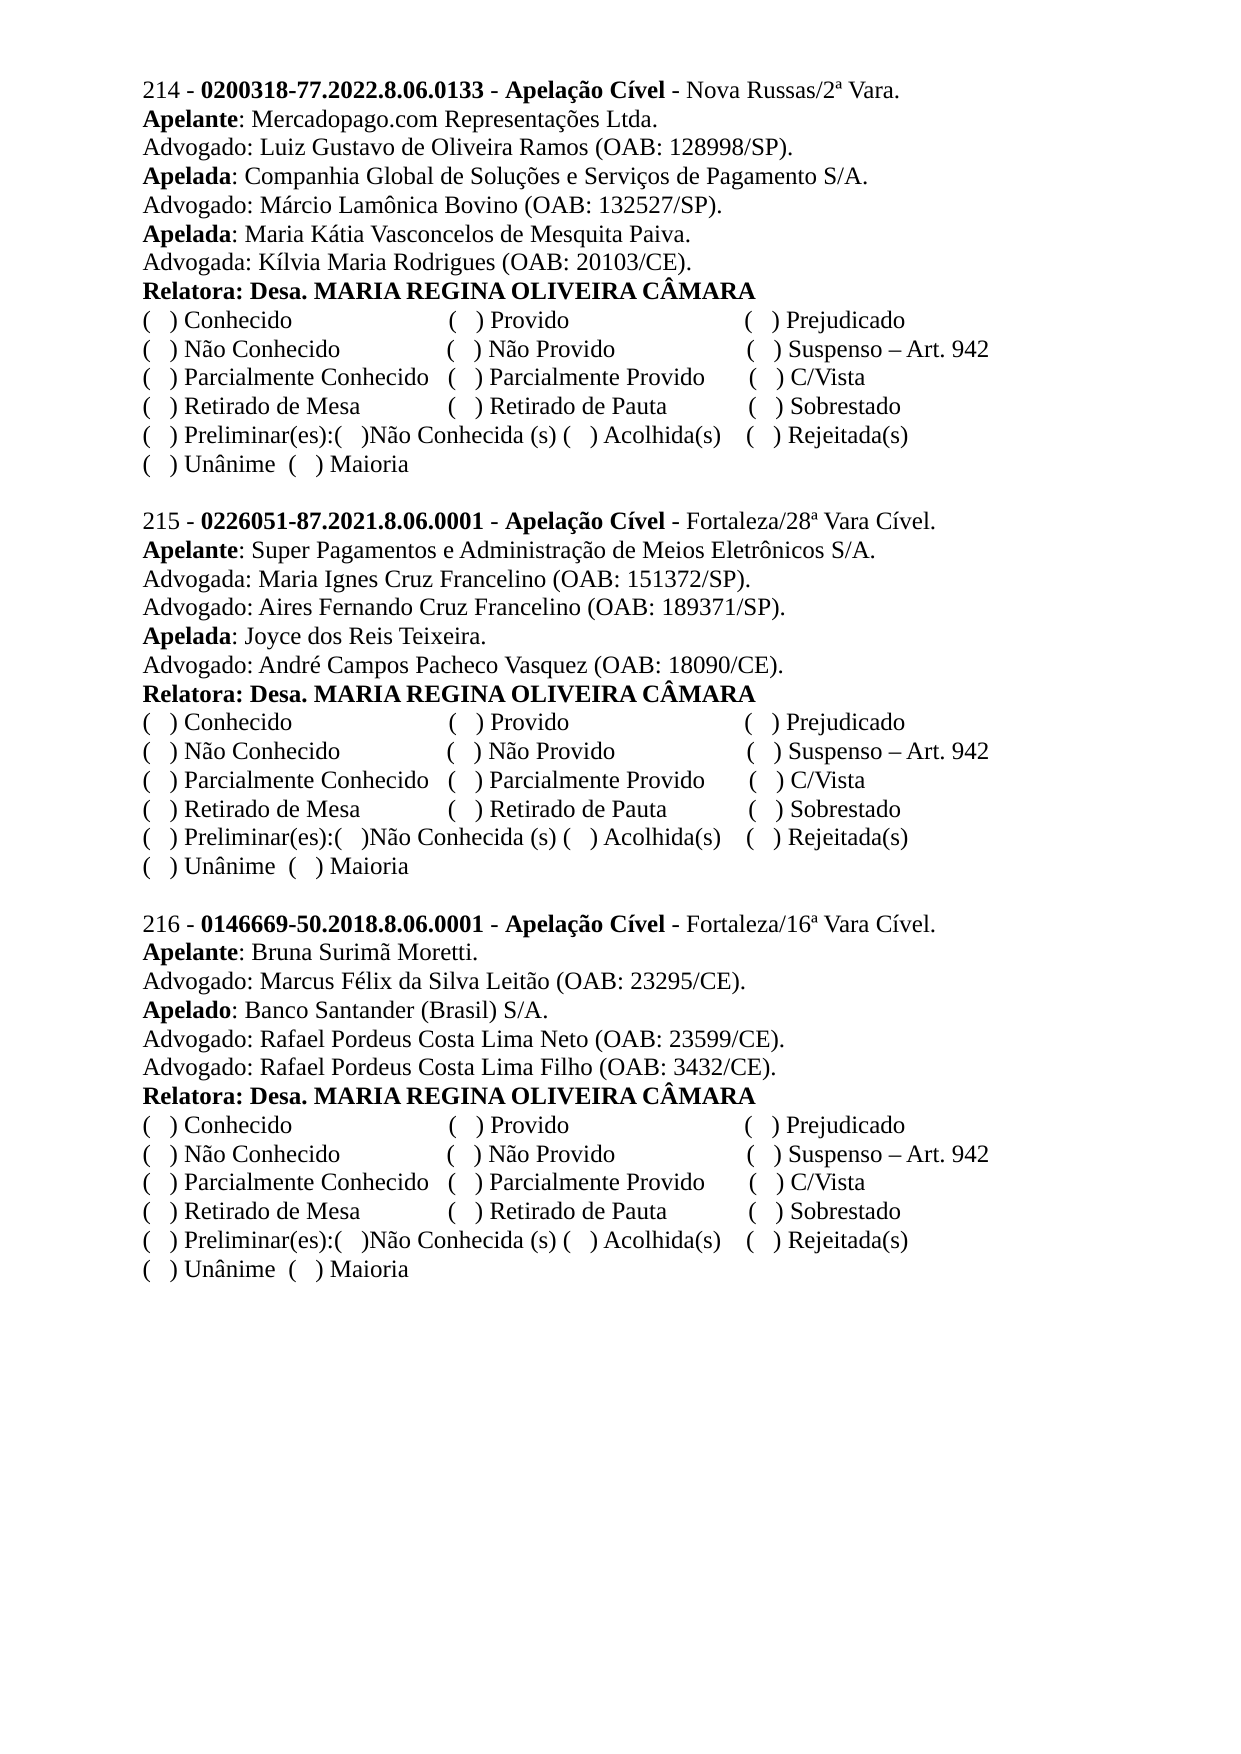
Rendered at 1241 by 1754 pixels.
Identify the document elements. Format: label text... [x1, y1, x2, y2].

text Advogado: Rafael Pordeus Costa Lima Neto (OAB: 23599/CE). [142, 1024, 1141, 1052]
text Apelada: Maria Kátia Vasconcelos de Mesquita Paiva. [142, 219, 1141, 247]
text ( ) Parcialmente Conhecido ( ) Parcialmente Provido ( ) C/Vista [142, 1167, 1158, 1196]
text ( ) Conhecido ( ) Provido ( ) Prejudicado [142, 1110, 1141, 1139]
text Advogado: Márcio Lamônica Bovino (OAB: 132527/SP). [142, 190, 1141, 219]
text Apelante: Mercadopago.com Representações Ltda. [142, 104, 1141, 132]
text Advogado: Aires Fernando Cruz Francelino (OAB: 189371/SP). [142, 592, 1141, 621]
text ( ) Não Conhecido ( ) Não Provido ( ) Suspenso – Art. 942 [142, 1139, 1158, 1167]
text Apelada: Joyce dos Reis Teixeira. [142, 621, 1141, 650]
text Advogado: André Campos Pacheco Vasquez (OAB: 18090/CE). [142, 650, 1141, 679]
text Advogada: Kílvia Maria Rodrigues (OAB: 20103/CE). [142, 247, 1141, 276]
text ( ) Unânime ( ) Maioria [142, 1254, 1158, 1282]
text ( ) Retirado de Mesa ( ) Retirado de Pauta ( ) Sobrestado [142, 794, 1158, 822]
text Advogada: Maria Ignes Cruz Francelino (OAB: 151372/SP). [142, 564, 1141, 592]
text Relatora: Desa. MARIA REGINA OLIVEIRA CÂMARA [142, 276, 1141, 305]
text Advogado: Marcus Félix da Silva Leitão (OAB: 23295/CE). [142, 966, 1141, 995]
text 214 - 0200318-77.2022.8.06.0133 - Apelação Cível - Nova Russas/2ª Vara. [142, 75, 1141, 104]
text Advogado: Luiz Gustavo de Oliveira Ramos (OAB: 128998/SP). [142, 132, 1141, 161]
text Apelado: Banco Santander (Brasil) S/A. [142, 995, 1141, 1024]
text Relatora: Desa. MARIA REGINA OLIVEIRA CÂMARA [142, 679, 1141, 707]
text ( ) Preliminar(es):( )Não Conhecida (s) ( ) Acolhida(s) ( ) Rejeitada(s) [142, 420, 1158, 449]
text ( ) Unânime ( ) Maioria [142, 449, 1158, 477]
text ( ) Conhecido ( ) Provido ( ) Prejudicado [142, 305, 1141, 334]
text Advogado: Rafael Pordeus Costa Lima Filho (OAB: 3432/CE). [142, 1052, 1141, 1081]
text ( ) Conhecido ( ) Provido ( ) Prejudicado [142, 707, 1141, 736]
text Apelada: Companhia Global de Soluções e Serviços de Pagamento S/A. [142, 161, 1141, 190]
text ( ) Preliminar(es):( )Não Conhecida (s) ( ) Acolhida(s) ( ) Rejeitada(s) [142, 1225, 1158, 1254]
text ( ) Não Conhecido ( ) Não Provido ( ) Suspenso – Art. 942 [142, 334, 1158, 362]
text 216 - 0146669-50.2018.8.06.0001 - Apelação Cível - Fortaleza/16ª Vara Cível. [142, 909, 1141, 937]
text ( ) Preliminar(es):( )Não Conhecida (s) ( ) Acolhida(s) ( ) Rejeitada(s) [142, 822, 1158, 851]
text ( ) Retirado de Mesa ( ) Retirado de Pauta ( ) Sobrestado [142, 1196, 1158, 1225]
text ( ) Unânime ( ) Maioria [142, 851, 1158, 880]
text 215 - 0226051-87.2021.8.06.0001 - Apelação Cível - Fortaleza/28ª Vara Cível. [142, 506, 1141, 535]
text Apelante: Bruna Surimã Moretti. [142, 937, 1141, 966]
text Apelante: Super Pagamentos e Administração de Meios Eletrônicos S/A. [142, 535, 1141, 564]
text ( ) Parcialmente Conhecido ( ) Parcialmente Provido ( ) C/Vista [142, 765, 1158, 794]
text ( ) Retirado de Mesa ( ) Retirado de Pauta ( ) Sobrestado [142, 391, 1158, 420]
text Relatora: Desa. MARIA REGINA OLIVEIRA CÂMARA [142, 1081, 1141, 1110]
text ( ) Não Conhecido ( ) Não Provido ( ) Suspenso – Art. 942 [142, 736, 1158, 765]
text ( ) Parcialmente Conhecido ( ) Parcialmente Provido ( ) C/Vista [142, 362, 1158, 391]
